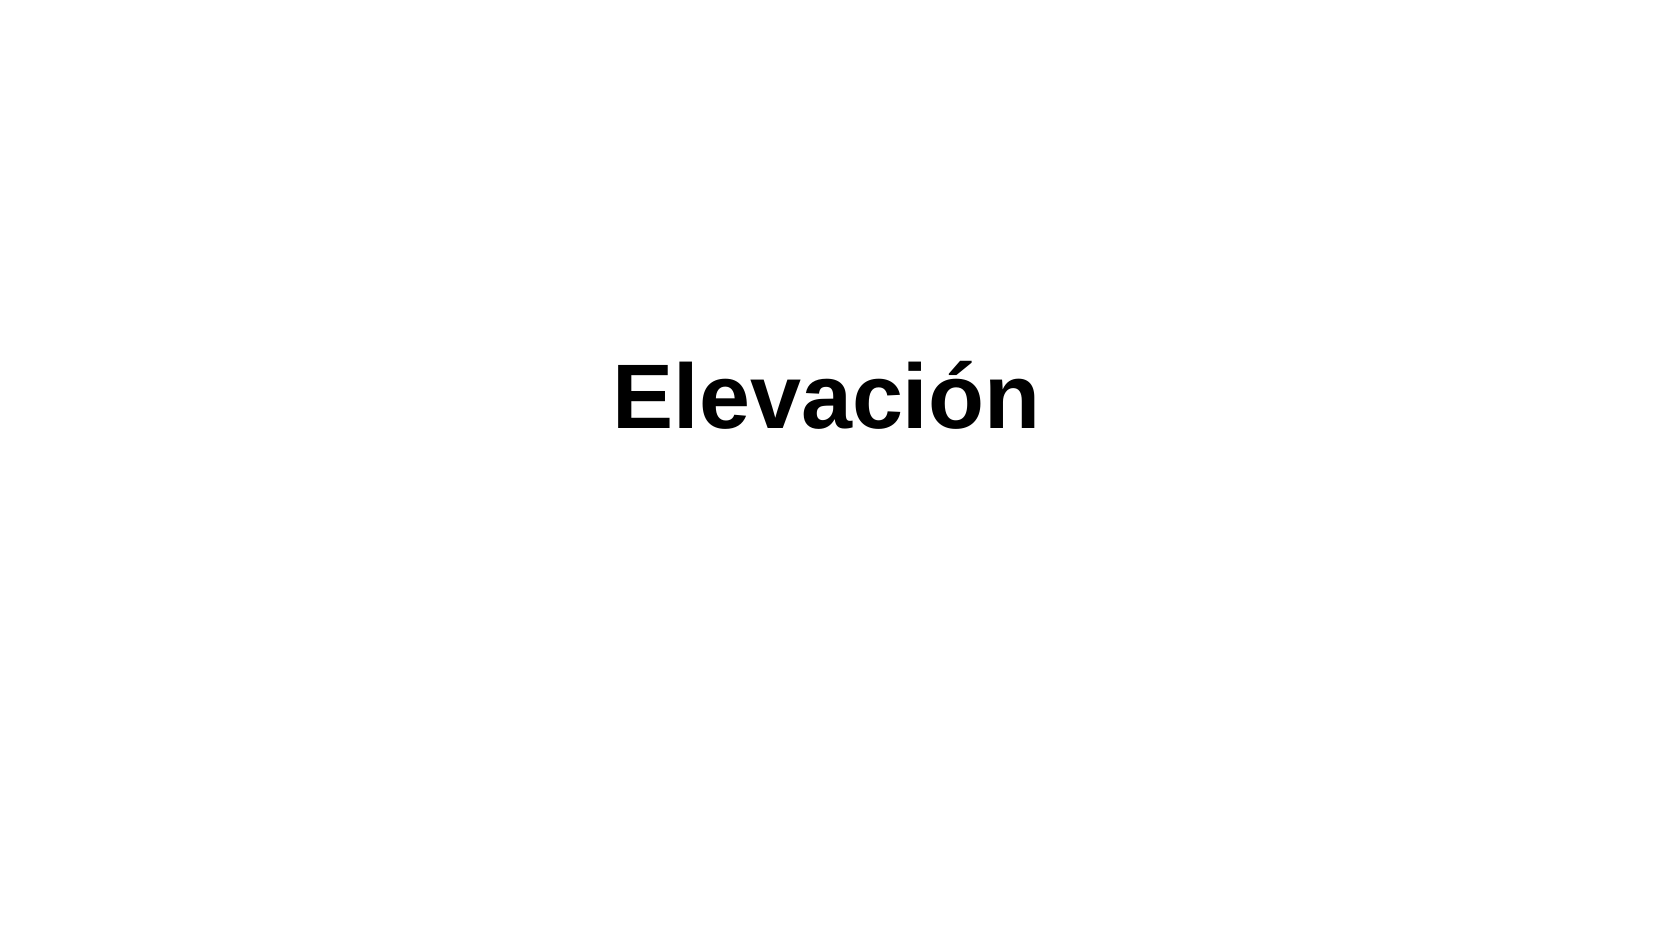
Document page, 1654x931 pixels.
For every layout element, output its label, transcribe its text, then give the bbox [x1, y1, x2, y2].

subtitle Elevación [82, 37, 1571, 757]
